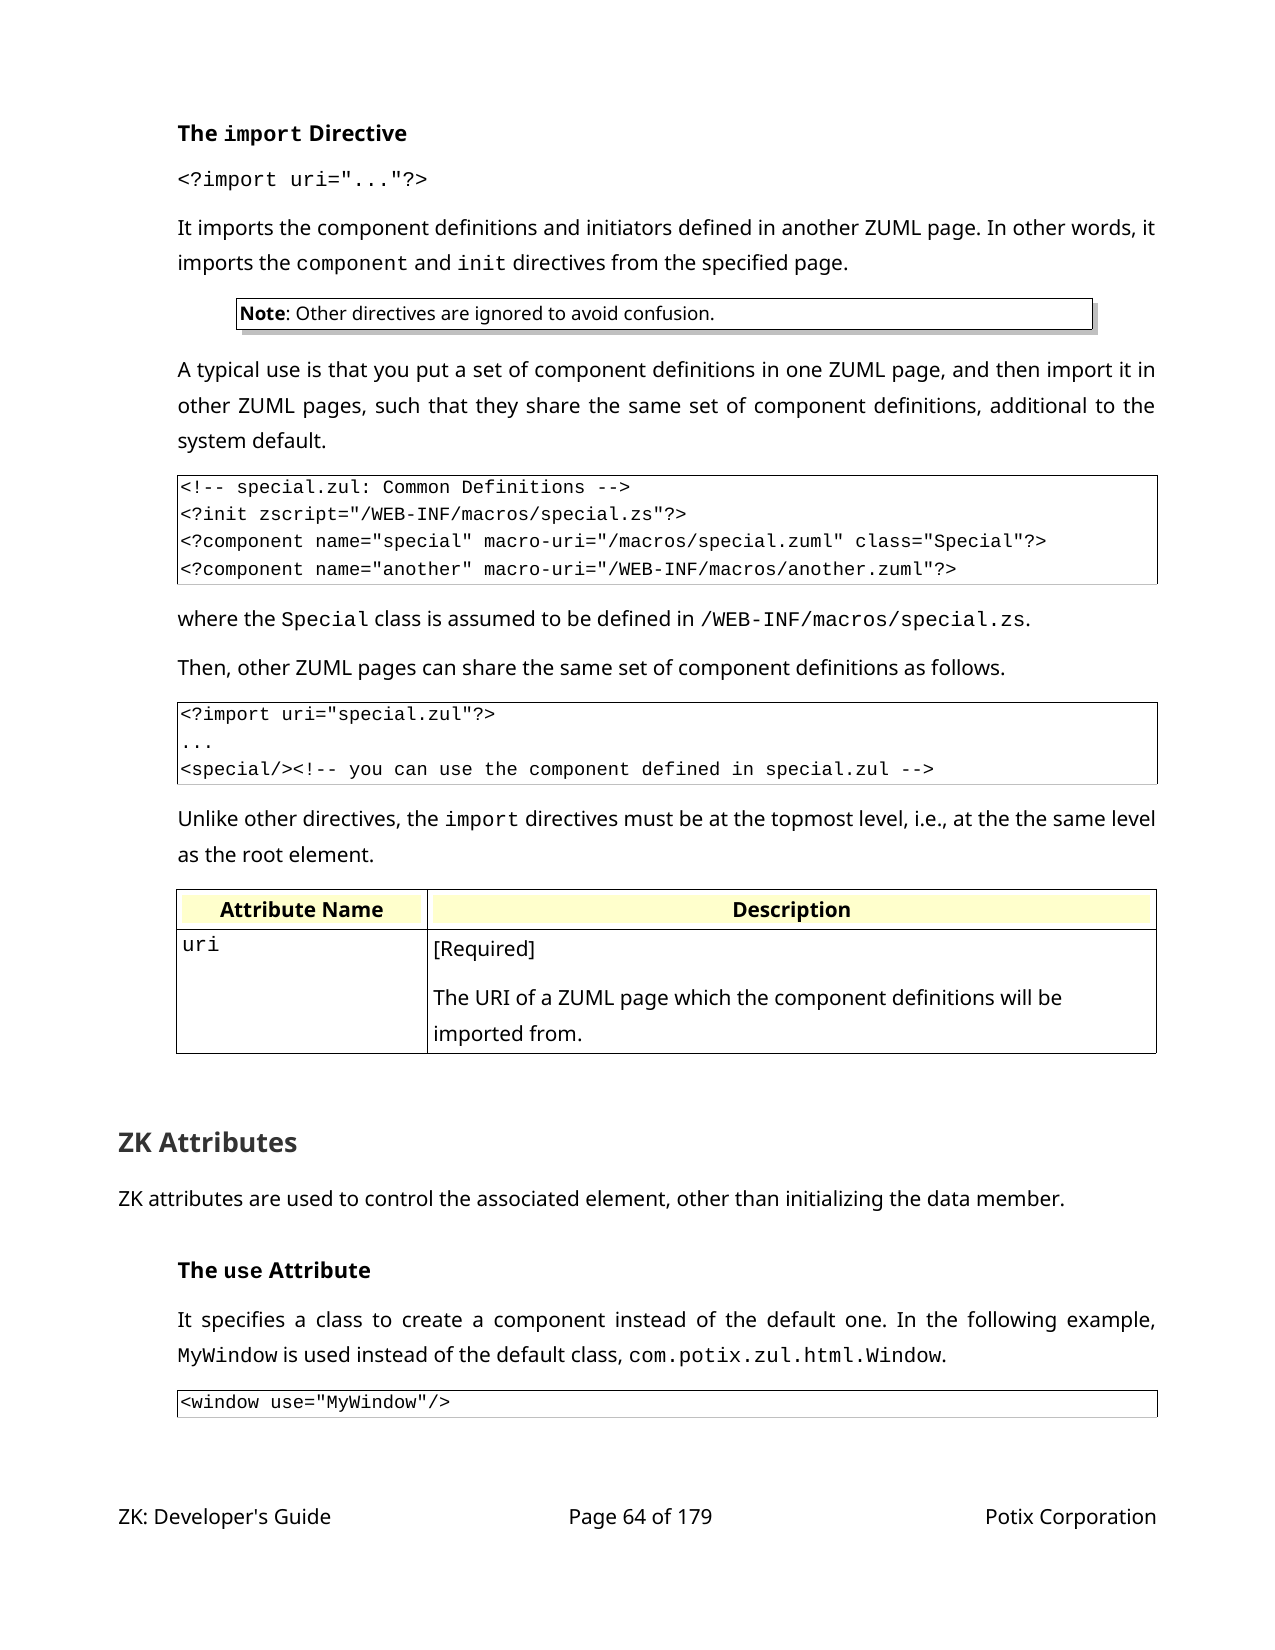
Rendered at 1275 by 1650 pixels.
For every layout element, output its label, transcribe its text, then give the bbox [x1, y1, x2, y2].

text Unlike other directives, the import directives must be at the topmost level, i.e., at the the same level as the root element. [177, 804, 1157, 868]
text <?component name="special" macro-uri="/macros/special.zuml" class="Special"?> [178, 529, 1157, 553]
text ... [178, 729, 1157, 754]
text ZK attributes are used to control the associated element, other than initializing the data member. [118, 1184, 1157, 1212]
text <!-- special.zul: Common Definitions --> [178, 476, 1157, 499]
text A typical use is that you put a set of component definitions in one ZUML page, and then import it in other ZUML pages, such that they share the same set of component definitions, additional to the system default. [177, 356, 1157, 454]
table_cell uri [177, 930, 427, 1053]
subtitle ZK Attributes [118, 1123, 1157, 1160]
subtitle The import Directive [177, 118, 1157, 148]
text <?import uri="..."?> [177, 169, 1157, 192]
text <?init zscript="/WEB-INF/macros/special.zs"?> [178, 502, 1157, 526]
text <special/><!-- you can use the component defined in special.zul --> [178, 757, 1157, 784]
text where the Special class is assumed to be defined in /WEB-INF/macros/special.zs. [177, 604, 1157, 633]
subtitle The use Attribute [177, 1255, 1157, 1285]
text <?component name="another" macro-uri="/WEB-INF/macros/another.zuml"?> [178, 556, 1157, 584]
text It imports the component definitions and initiators defined in another ZUML page. In other words, it imports the component and init directives from the specified page. [177, 213, 1157, 277]
text Then, other ZUML pages can share the same set of component definitions as follows. [177, 653, 1157, 682]
table_header Description [428, 890, 1156, 929]
text Note: Other directives are ignored to avoid confusion. [237, 299, 1092, 329]
text <?import uri="special.zul"?> [178, 703, 1157, 727]
table_cell [Required] The URI of a ZUML page which the component definitions will be imported from. [428, 930, 1156, 1053]
table_header Attribute Name [177, 890, 427, 929]
text <window use="MyWindow"/> [178, 1391, 1157, 1417]
text It specifies a class to create a component instead of the default one. In the following example, MyWindow is used instead of the default class, com.potix.zul.html.Window. [177, 1305, 1157, 1369]
